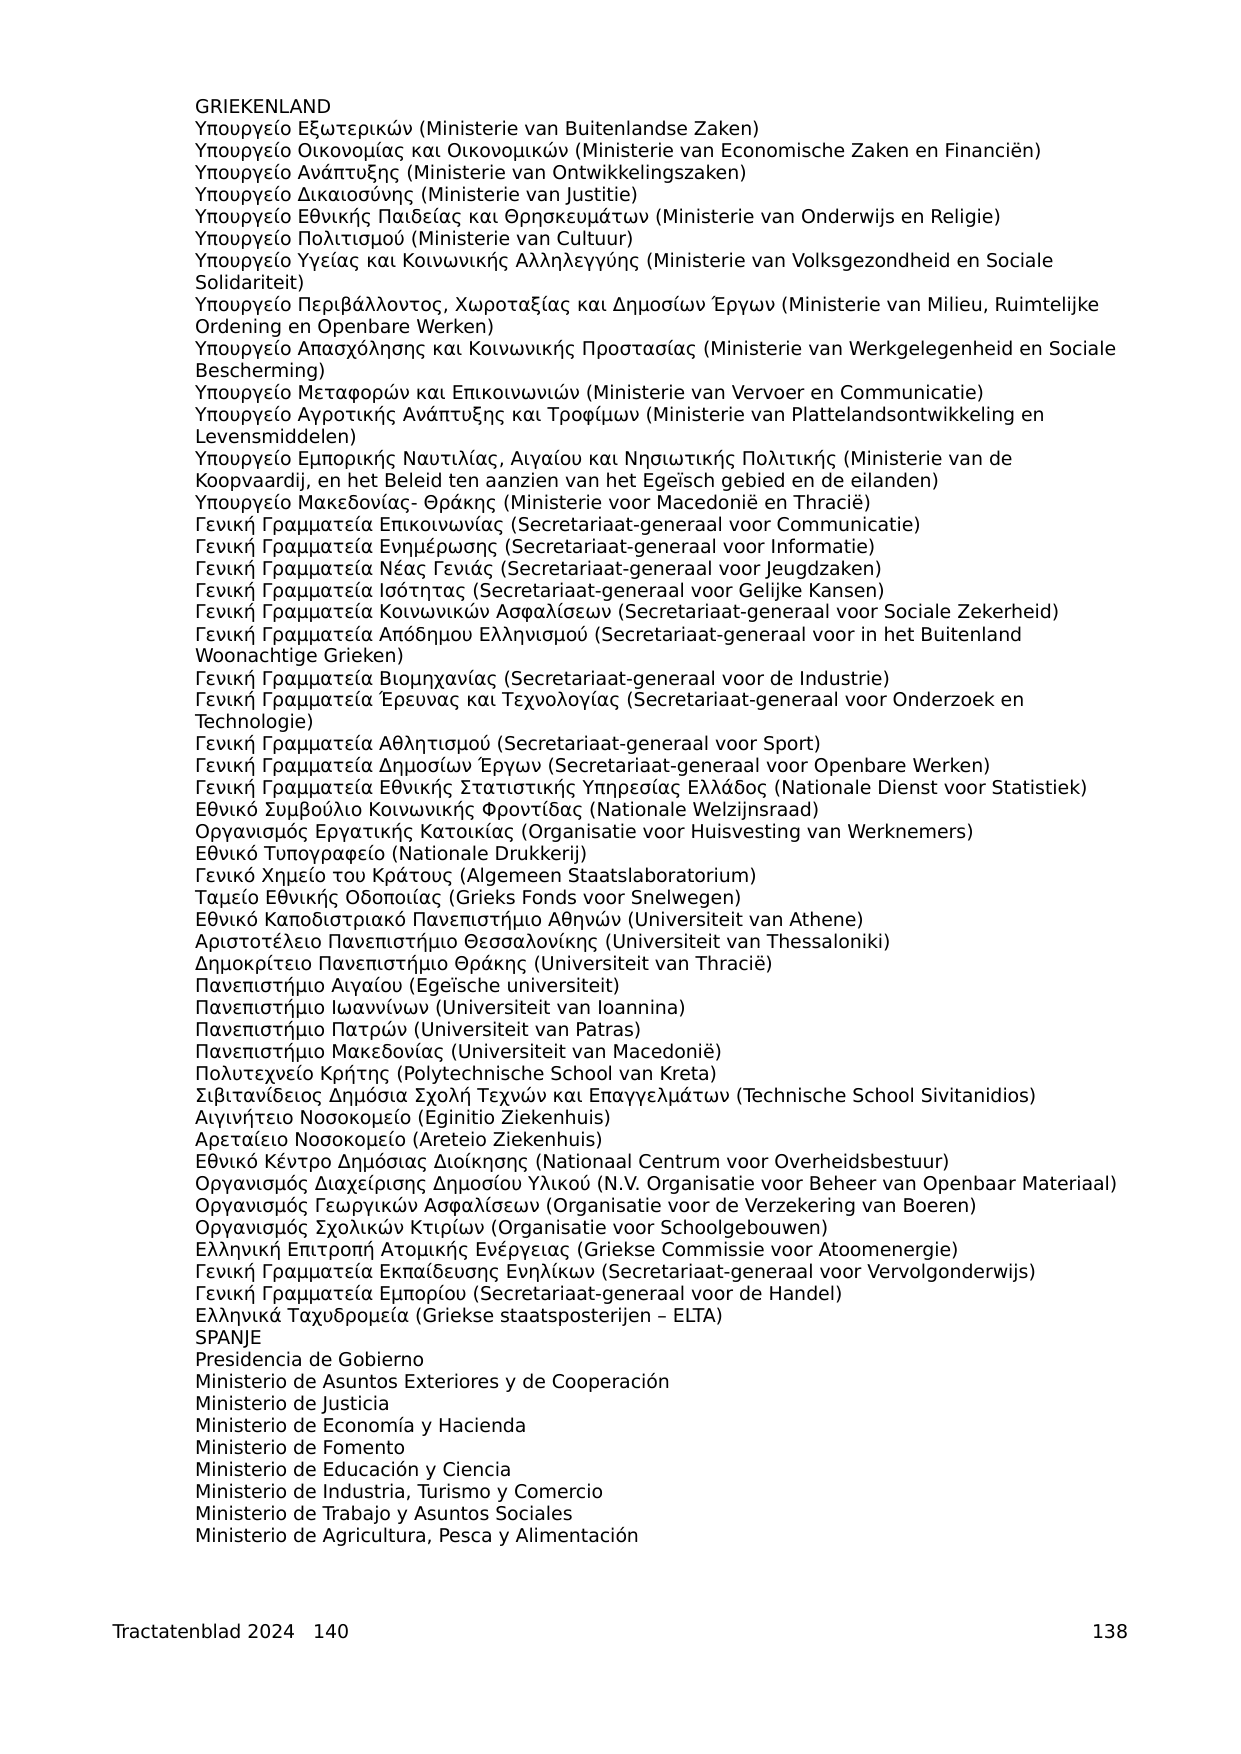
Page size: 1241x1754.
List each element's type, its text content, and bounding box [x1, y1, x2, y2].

text Γενική Γραμματεία Ενημέρωσης (Secretariaat-generaal voor Informatie) [195, 536, 1128, 557]
text Πανεπιστήμιο Ιωαννίνων (Universiteit van Ioannina) [195, 997, 1128, 1019]
text Ministerio de Educación y Ciencia [195, 1459, 1128, 1481]
text Γενική Γραμματεία Έρευνας και Τεχνολογίας (Secretariaat-generaal voor Onderzoek en Technologie) [195, 689, 1128, 733]
text GRIEKENLAND [195, 96, 1128, 118]
text Presidencia de Gobierno [195, 1349, 1128, 1371]
text Ταμείο Εθνικής Οδοποιίας (Grieks Fonds voor Snelwegen) [195, 887, 1128, 909]
text Οργανισμός Σχολικών Κτιρίων (Organisatie voor Schoolgebouwen) [195, 1217, 1128, 1239]
text Ministerio de Economía y Hacienda [195, 1415, 1128, 1437]
text Γενική Γραμματεία Νέας Γενιάς (Secretariaat-generaal voor Jeugdzaken) [195, 557, 1128, 579]
text Οργανισμός Εργατικής Κατοικίας (Organisatie voor Huisvesting van Werknemers) [195, 821, 1128, 843]
text Γενικό Χημείο του Κράτους (Algemeen Staatslaboratorium) [195, 865, 1128, 887]
text Ministerio de Asuntos Exteriores y de Cooperación [195, 1371, 1128, 1393]
text SPANJE [195, 1327, 1128, 1349]
text Πανεπιστήμιο Μακεδονίας (Universiteit van Macedonië) [195, 1041, 1128, 1063]
text Γενική Γραμματεία Απόδημου Ελληνισμού (Secretariaat-generaal voor in het Buitenland Woonachtige Grieken) [195, 623, 1128, 667]
text Ministerio de Industria, Turismo y Comercio [195, 1481, 1128, 1503]
text Οργανισμός Διαχείρισης Δημοσίου Υλικού (N.V. Organisatie voor Beheer van Openbaar Materiaal) [195, 1173, 1128, 1195]
text Υπουργείο Μεταφορών και Επικοινωνιών (Ministerie van Vervoer en Communicatie) [195, 382, 1128, 404]
text Γενική Γραμματεία Αθλητισμού (Secretariaat-generaal voor Sport) [195, 733, 1128, 755]
text Υπουργείο Οικονομίας και Οικονομικών (Ministerie van Economische Zaken en Financiën) [195, 140, 1128, 162]
text Υπουργείο Δικαιοσύνης (Ministerie van Justitie) [195, 184, 1128, 206]
text Γενική Γραμματεία Εθνικής Στατιστικής Υπηρεσίας Ελλάδος (Nationale Dienst voor Statistiek) [195, 777, 1128, 799]
text Γενική Γραμματεία Βιομηχανίας (Secretariaat-generaal voor de Industrie) [195, 667, 1128, 689]
text Σιβιτανίδειος Δημόσια Σχολή Τεχνών και Επαγγελμάτων (Technische School Sivitanidios) [195, 1085, 1128, 1107]
text Εθνικό Κέντρο Δημόσιας Διοίκησης (Nationaal Centrum voor Overheidsbestuur) [195, 1151, 1128, 1173]
text Υπουργείο Εμπορικής Ναυτιλίας, Αιγαίου και Νησιωτικής Πολιτικής (Ministerie van de Koopvaardij, en het Beleid ten aanzien van het Egeïsch gebied en de eilanden) [195, 448, 1128, 492]
text Υπουργείο Ανάπτυξης (Ministerie van Ontwikkelingszaken) [195, 162, 1128, 184]
text Εθνικό Συμβούλιο Κοινωνικής Φροντίδας (Nationale Welzijnsraad) [195, 799, 1128, 821]
text Αριστοτέλειο Πανεπιστήμιο Θεσσαλονίκης (Universiteit van Thessaloniki) [195, 931, 1128, 953]
text Πανεπιστήμιο Πατρών (Universiteit van Patras) [195, 1019, 1128, 1041]
text Οργανισμός Γεωργικών Ασφαλίσεων (Organisatie voor de Verzekering van Boeren) [195, 1195, 1128, 1217]
text Γενική Γραμματεία Ισότητας (Secretariaat-generaal voor Gelijke Kansen) [195, 579, 1128, 601]
text Ελληνική Επιτροπή Ατομικής Ενέργειας (Griekse Commissie voor Atoomenergie) [195, 1239, 1128, 1261]
text Αιγινήτειο Νοσοκομείο (Eginitio Ziekenhuis) [195, 1107, 1128, 1129]
text Ministerio de Agricultura, Pesca y Alimentación [195, 1524, 1128, 1547]
text Γενική Γραμματεία Δημοσίων Έργων (Secretariaat-generaal voor Openbare Werken) [195, 755, 1128, 777]
text Γενική Γραμματεία Κοινωνικών Ασφαλίσεων (Secretariaat-generaal voor Sociale Zekerheid) [195, 601, 1128, 623]
text Υπουργείο Πολιτισμού (Ministerie van Cultuur) [195, 228, 1128, 250]
text Δημοκρίτειο Πανεπιστήμιο Θράκης (Universiteit van Thracië) [195, 953, 1128, 975]
text Γενική Γραμματεία Εμπορίου (Secretariaat-generaal voor de Handel) [195, 1283, 1128, 1305]
text Πανεπιστήμιο Αιγαίου (Egeïsche universiteit) [195, 975, 1128, 997]
text Υπουργείο Αγροτικής Ανάπτυξης και Τροφίμων (Ministerie van Plattelandsontwikkeling en Levensmiddelen) [195, 404, 1128, 448]
text Υπουργείο Εξωτερικών (Ministerie van Buitenlandse Zaken) [195, 118, 1128, 140]
text Ministerio de Trabajo y Asuntos Sociales [195, 1503, 1128, 1524]
text Εθνικό Καποδιστριακό Πανεπιστήμιο Αθηνών (Universiteit van Athene) [195, 909, 1128, 931]
text Υπουργείο Απασχόλησης και Κοινωνικής Προστασίας (Ministerie van Werkgelegenheid en Sociale Bescherming) [195, 338, 1128, 382]
text Εθνικό Τυπογραφείο (Nationale Drukkerij) [195, 843, 1128, 865]
text Ελληνικά Ταχυδρομεία (Griekse staatsposterijen – ELTA) [195, 1305, 1128, 1327]
text Υπουργείο Εθνικής Παιδείας και Θρησκευμάτων (Ministerie van Onderwijs en Religie) [195, 206, 1128, 228]
text Αρεταίειο Νοσοκομείο (Areteio Ziekenhuis) [195, 1129, 1128, 1151]
text Πολυτεχνείο Κρήτης (Polytechnische School van Kreta) [195, 1063, 1128, 1085]
text Ministerio de Justicia [195, 1393, 1128, 1415]
text Ministerio de Fomento [195, 1437, 1128, 1459]
text Υπουργείο Περιβάλλοντος, Χωροταξίας και Δημοσίων Έργων (Ministerie van Milieu, Ruimtelijke Ordening en Openbare Werken) [195, 294, 1128, 338]
text Υπουργείο Μακεδονίας- Θράκης (Ministerie voor Macedonië en Thracië) [195, 492, 1128, 513]
text Υπουργείο Υγείας και Κοινωνικής Αλληλεγγύης (Ministerie van Volksgezondheid en Sociale Solidariteit) [195, 250, 1128, 294]
text Γενική Γραμματεία Εκπαίδευσης Ενηλίκων (Secretariaat-generaal voor Vervolgonderwijs) [195, 1261, 1128, 1283]
text Γενική Γραμματεία Επικοινωνίας (Secretariaat-generaal voor Communicatie) [195, 513, 1128, 536]
